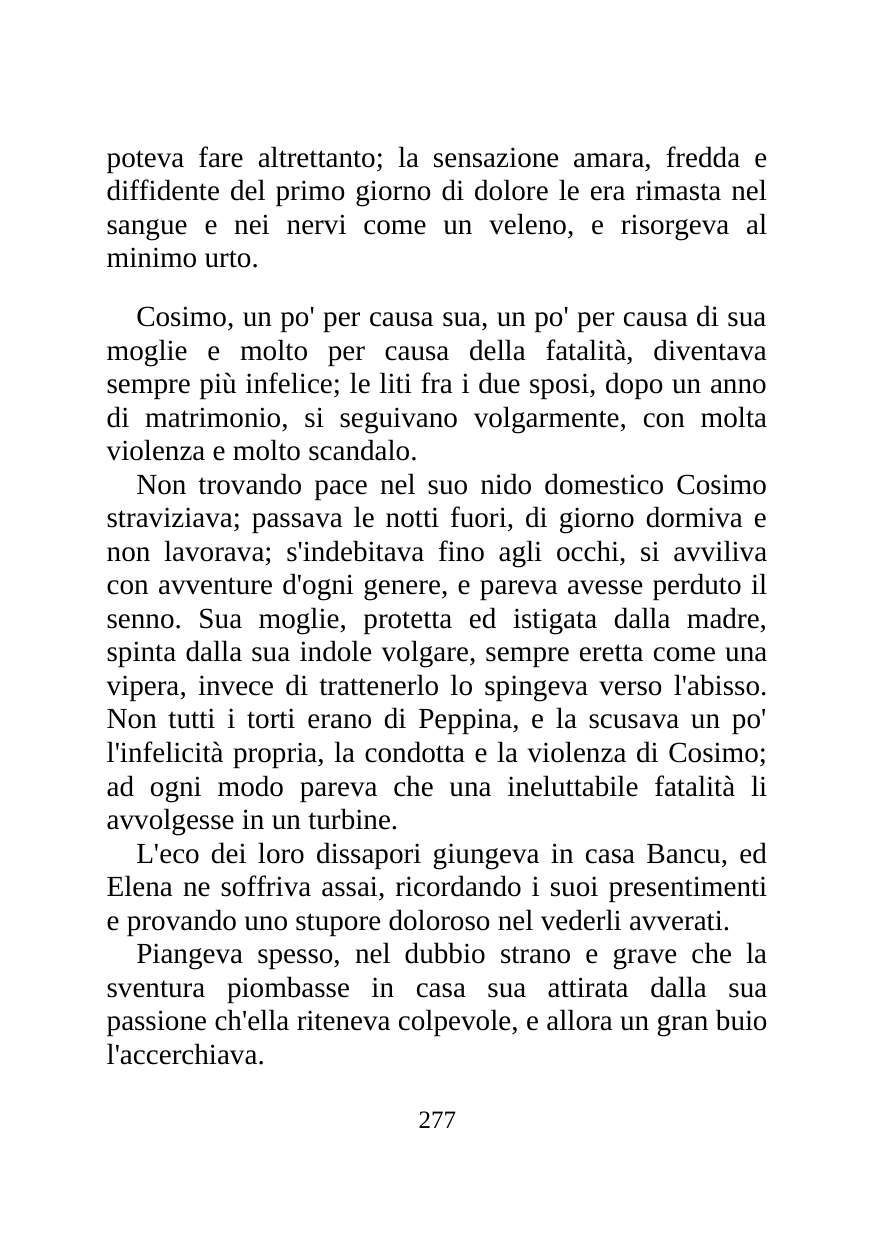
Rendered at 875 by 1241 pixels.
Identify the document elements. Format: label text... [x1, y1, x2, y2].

text poteva fare altrettanto; la sensazione amara, fredda e diffidente del primo giorno di dolore le era rimasta nel sangue e nei nervi come un veleno, e risorgeva al minimo urto. [106, 140, 768, 274]
text Cosimo, un po' per causa sua, un po' per causa di sua moglie e molto per causa della fatalità, diventava sempre più infelice; le liti fra i due sposi, dopo un anno di matrimonio, si seguivano volgarmente, con molta violenza e molto scandalo. [106, 299, 768, 467]
text Piangeva spesso, nel dubbio strano e grave che la sventura piombasse in casa sua attirata dalla sua passione ch'ella riteneva colpevole, e allora un gran buio l'accerchiava. [106, 936, 768, 1071]
text Non trovando pace nel suo nido domestico Cosimo straviziava; passava le notti fuori, di giorno dormiva e non lavorava; s'indebitava fino agli occhi, si avviliva con avventure d'ogni genere, e pareva avesse perduto il senno. Sua moglie, protetta ed istigata dalla madre, spinta dalla sua indole volgare, sempre eretta come una vipera, invece di trattenerlo lo spingeva verso l'abisso. Non tutti i torti erano di Peppina, e la scusava un po' l'infelicità propria, la condotta e la violenza di Cosimo; ad ogni modo pareva che una ineluttabile fatalità li avvolgesse in un turbine. [106, 467, 768, 836]
text L'eco dei loro dissapori giungeva in casa Bancu, ed Elena ne soffriva assai, ricordando i suoi presentimenti e provando uno stupore doloroso nel vederli avverati. [106, 836, 768, 936]
